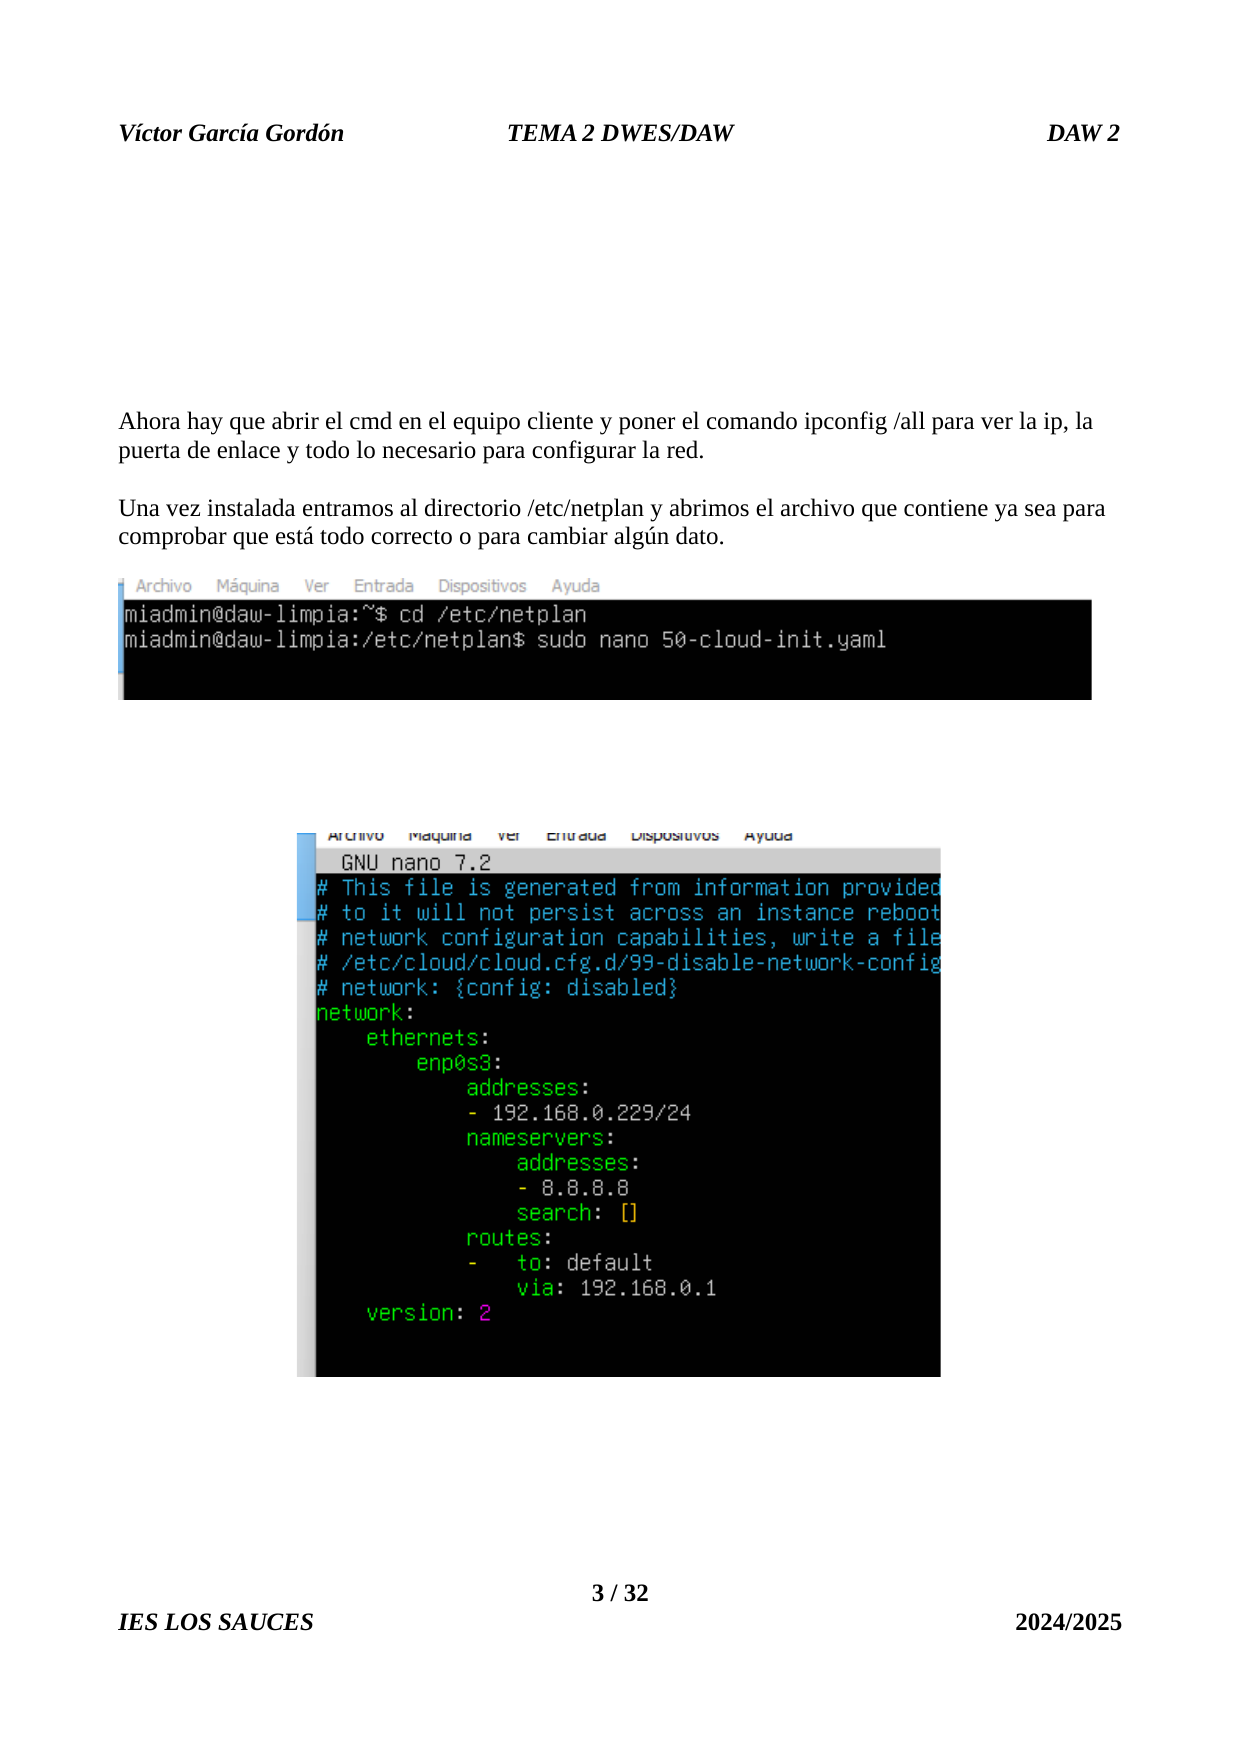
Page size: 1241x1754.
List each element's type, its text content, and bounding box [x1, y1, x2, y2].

text Una vez instalada entramos al directorio /etc/netplan y abrimos el archivo que contiene ya sea para comprobar que está todo correcto o para cambiar algún dato. [118, 493, 1122, 550]
text Ahora hay que abrir el cmd en el equipo cliente y poner el comando ipconfig /all para ver la ip, la puerta de enlace y todo lo necesario para configurar la red. [118, 406, 1122, 464]
picture [118, 578, 1092, 700]
picture [296, 833, 941, 1377]
